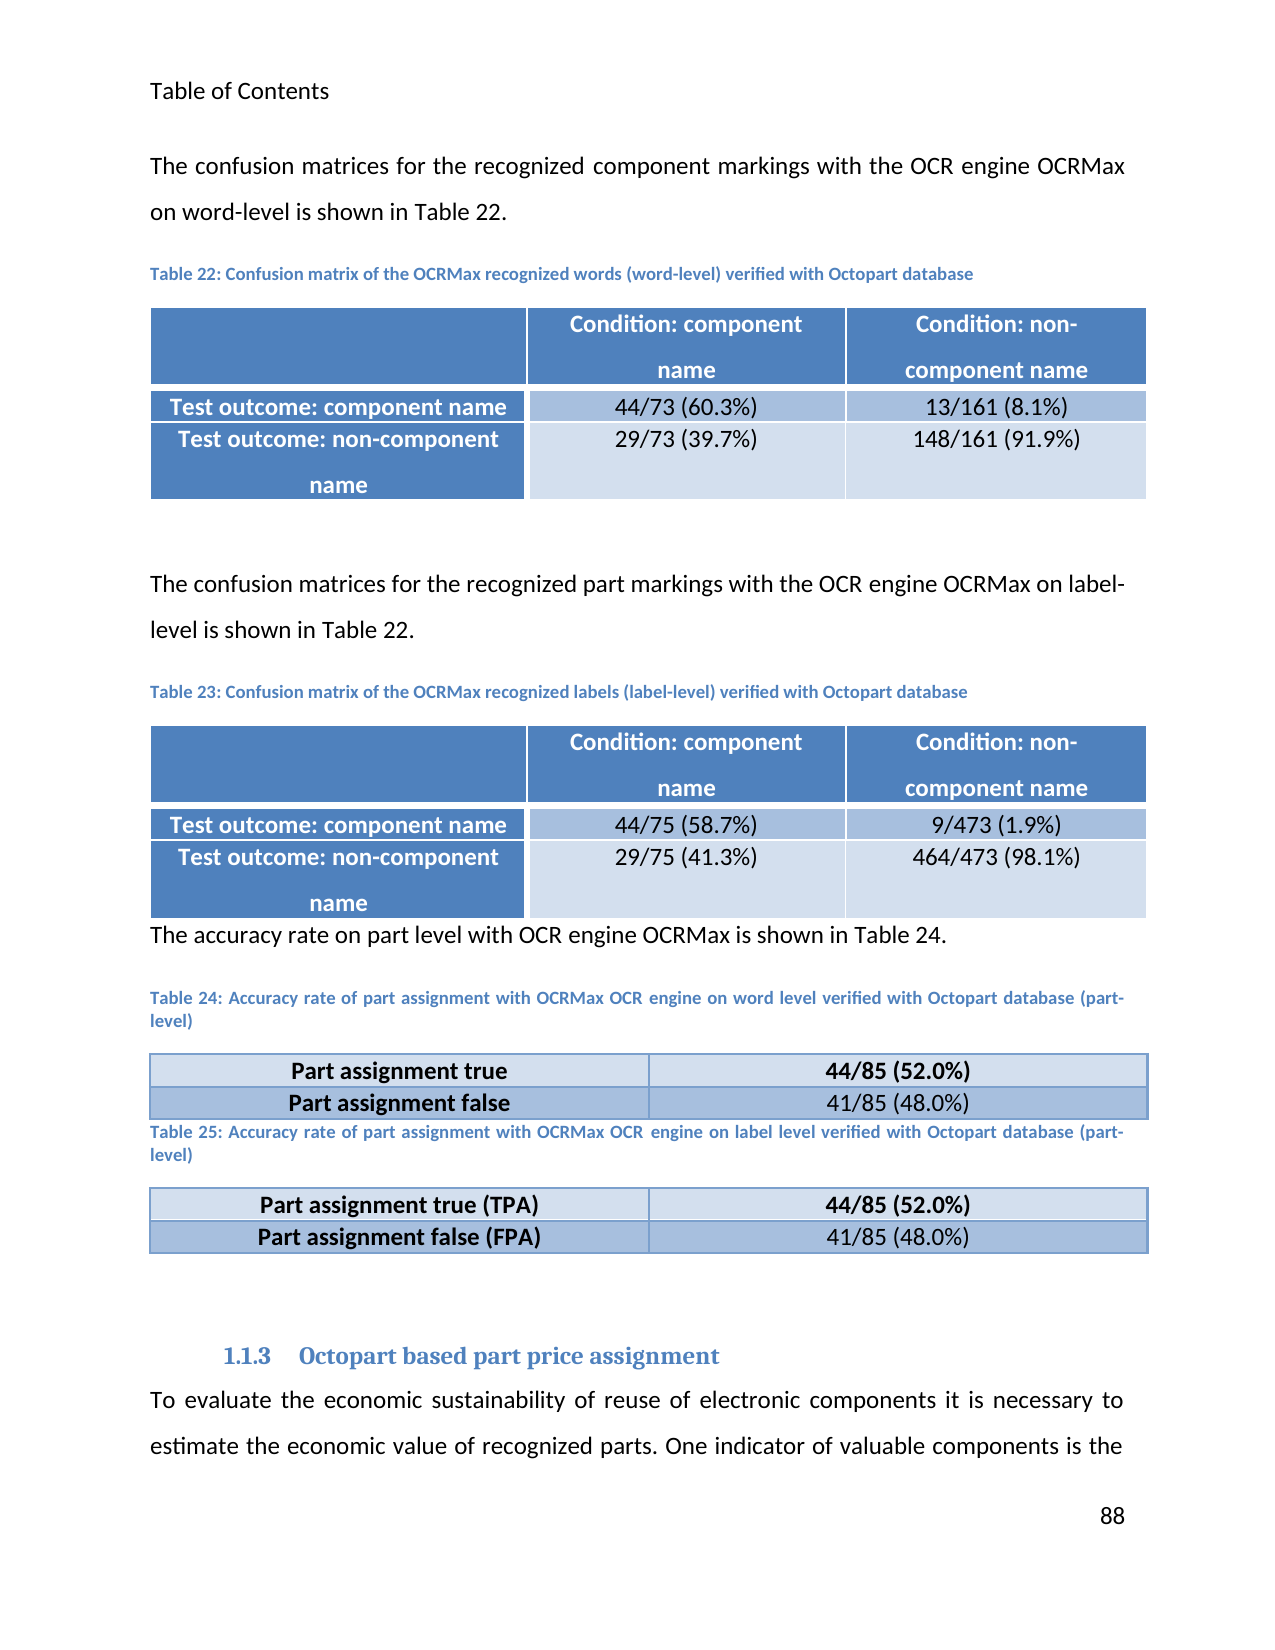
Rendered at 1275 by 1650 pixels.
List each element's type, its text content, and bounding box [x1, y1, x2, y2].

text Table 23: Confusion matrix of the OCRMax recognized labels (label-level) verified with Octopart database [150, 680, 1125, 703]
table_cell 9/473 (1.9%) [847, 809, 1146, 839]
table_header [151, 726, 526, 802]
table_cell 44/73 (60.3%) [530, 391, 845, 421]
table_cell 41/85 (48.0%) [650, 1088, 1146, 1118]
text The confusion matrices for the recognized component markings with the OCR engine OCRMax on word-level is shown in Table 22. [150, 150, 1125, 226]
table_cell 464/473 (98.1%) [846, 841, 1146, 918]
table_header Condition: non-component name [847, 726, 1146, 802]
table_cell 41/85 (48.0%) [650, 1222, 1146, 1252]
text The confusion matrices for the recognized part markings with the OCR engine OCRMax on label-level is shown in Table 22. [150, 568, 1125, 644]
text Table 22: Confusion matrix of the OCRMax recognized words (word-level) verified with Octopart database [150, 262, 1125, 285]
table_cell 148/161 (91.9%) [846, 423, 1146, 499]
table_cell 13/161 (8.1%) [847, 391, 1146, 421]
table_cell Test outcome: non-component name [151, 841, 524, 918]
table_header Condition: component name [528, 308, 845, 384]
table_cell Test outcome: component name [151, 809, 524, 839]
table_cell Test outcome: non-component name [151, 423, 524, 499]
table_header [151, 308, 526, 384]
table_header Part assignment true [151, 1055, 648, 1086]
text To evaluate the economic sustainability of reuse of electronic components it is necessary to estimate the economic value of recognized parts. One indicator of valuable components is the [150, 1385, 1125, 1461]
table_cell 29/73 (39.7%) [530, 423, 845, 499]
text The accuracy rate on part level with OCR engine OCRMax is shown in Table 24. [150, 920, 1125, 950]
table_header Condition: non-component name [847, 308, 1146, 384]
table_cell Test outcome: component name [151, 391, 524, 421]
subtitle Octopart based part price assignment [224, 1342, 1125, 1370]
table_cell 44/75 (58.7%) [530, 809, 845, 839]
table_cell Part assignment false (FPA) [151, 1222, 648, 1252]
table_header 44/85 (52.0%) [650, 1055, 1146, 1086]
table_header Part assignment true (TPA) [151, 1189, 648, 1219]
table_cell 29/75 (41.3%) [530, 841, 845, 918]
table_cell Part assignment false [151, 1088, 648, 1118]
table_header Condition: component name [528, 726, 845, 802]
text Table 25: Accuracy rate of part assignment with OCRMax OCR engine on label level verified with Octopart database (part-level) [150, 1120, 1125, 1166]
table_header 44/85 (52.0%) [650, 1189, 1146, 1219]
text Table 24: Accuracy rate of part assignment with OCRMax OCR engine on word level verified with Octopart database (part-level) [150, 986, 1125, 1032]
